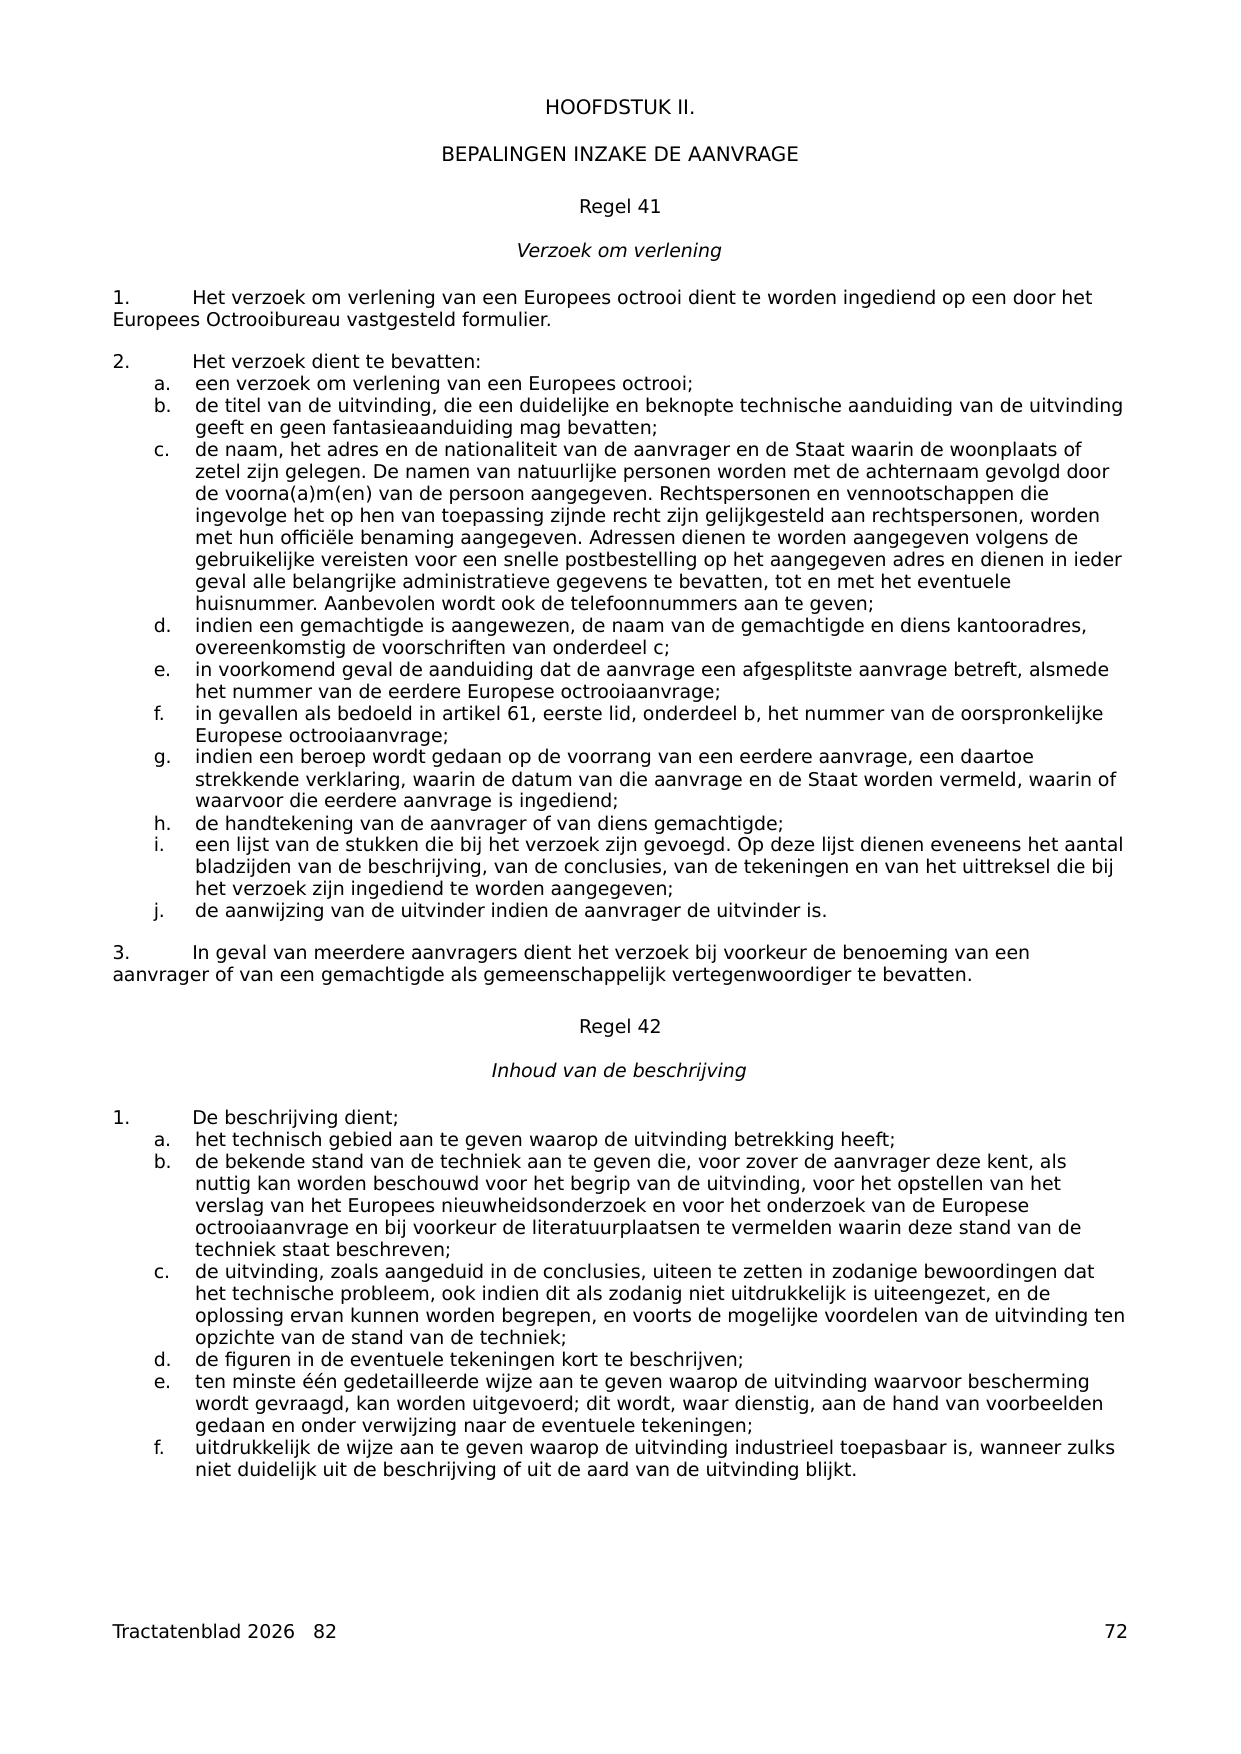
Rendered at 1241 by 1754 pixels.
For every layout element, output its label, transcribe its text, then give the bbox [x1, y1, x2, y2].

text 2. Het verzoek dient te bevatten: [112, 351, 1128, 373]
text 1. De beschrijving dient; [112, 1107, 1128, 1129]
subtitle HOOFDSTUK II. BEPALINGEN INZAKE DE AANVRAGE [112, 96, 1128, 166]
text 3. In geval van meerdere aanvragers dient het verzoek bij voorkeur de benoeming van een aanvrager of van een gemachtigde als gemeenschappelijk vertegenwoordiger te bevatten. [112, 942, 1128, 986]
text a. een verzoek om verlening van een Europees octrooi; [153, 373, 1128, 395]
subtitle Regel 42 Inhoud van de beschrijving [112, 1016, 1128, 1082]
text d. de figuren in de eventuele tekeningen kort te beschrijven; [153, 1349, 1128, 1371]
subtitle Regel 41 Verzoek om verlening [112, 196, 1128, 262]
text b. de titel van de uitvinding, die een duidelijke en beknopte technische aanduiding van de uitvinding geeft en geen fantasieaanduiding mag bevatten; [153, 395, 1128, 439]
text e. ten minste één gedetailleerde wijze aan te geven waarop de uitvinding waarvoor bescherming wordt gevraagd, kan worden uitgevoerd; dit wordt, waar dienstig, aan de hand van voorbeelden gedaan en onder verwijzing naar de eventuele tekeningen; [153, 1371, 1128, 1437]
text i. een lijst van de stukken die bij het verzoek zijn gevoegd. Op deze lijst dienen eveneens het aantal bladzijden van de beschrijving, van de conclusies, van de tekeningen en van het uittreksel die bij het verzoek zijn ingediend te worden aangegeven; [153, 834, 1128, 900]
text f. uitdrukkelijk de wijze aan te geven waarop de uitvinding industrieel toepasbaar is, wanneer zulks niet duidelijk uit de beschrijving of uit de aard van de uitvinding blijkt. [153, 1437, 1128, 1481]
text d. indien een gemachtigde is aangewezen, de naam van de gemachtigde en diens kantooradres, overeenkomstig de voorschriften van onderdeel c; [153, 614, 1128, 658]
text f. in gevallen als bedoeld in artikel 61, eerste lid, onderdeel b, het nummer van de oorspronkelijke Europese octrooiaanvrage; [153, 702, 1128, 746]
text c. de naam, het adres en de nationaliteit van de aanvrager en de Staat waarin de woonplaats of zetel zijn gelegen. De namen van natuurlijke personen worden met de achternaam gevolgd door de voorna(a)m(en) van de persoon aangegeven. Rechtspersonen en vennootschappen die ingevolge het op hen van toepassing zijnde recht zijn gelijkgesteld aan rechtspersonen, worden met hun officiële benaming aangegeven. Adressen dienen te worden aangegeven volgens de gebruikelijke vereisten voor een snelle postbestelling op het aangegeven adres en dienen in ieder geval alle belangrijke administratieve gegevens te bevatten, tot en met het eventuele huisnummer. Aanbevolen wordt ook de telefoonnummers aan te geven; [153, 439, 1128, 614]
text 1. Het verzoek om verlening van een Europees octrooi dient te worden ingediend op een door het Europees Octrooibureau vastgesteld formulier. [112, 287, 1128, 331]
text g. indien een beroep wordt gedaan op de voorrang van een eerdere aanvrage, een daartoe strekkende verklaring, waarin de datum van die aanvrage en de Staat worden vermeld, waarin of waarvoor die eerdere aanvrage is ingediend; [153, 746, 1128, 812]
text h. de handtekening van de aanvrager of van diens gemachtigde; [153, 812, 1128, 834]
text a. het technisch gebied aan te geven waarop de uitvinding betrekking heeft; [153, 1129, 1128, 1151]
text e. in voorkomend geval de aanduiding dat de aanvrage een afgesplitste aanvrage betreft, alsmede het nummer van de eerdere Europese octrooiaanvrage; [153, 658, 1128, 702]
text c. de uitvinding, zoals aangeduid in de conclusies, uiteen te zetten in zodanige bewoordingen dat het technische probleem, ook indien dit als zodanig niet uitdrukkelijk is uiteengezet, en de oplossing ervan kunnen worden begrepen, en voorts de mogelijke voordelen van de uitvinding ten opzichte van de stand van de techniek; [153, 1261, 1128, 1349]
text b. de bekende stand van de techniek aan te geven die, voor zover de aanvrager deze kent, als nuttig kan worden beschouwd voor het begrip van de uitvinding, voor het opstellen van het verslag van het Europees nieuwheidsonderzoek en voor het onderzoek van de Europese octrooiaanvrage en bij voorkeur de literatuurplaatsen te vermelden waarin deze stand van de techniek staat beschreven; [153, 1151, 1128, 1261]
text j. de aanwijzing van de uitvinder indien de aanvrager de uitvinder is. [153, 900, 1128, 922]
